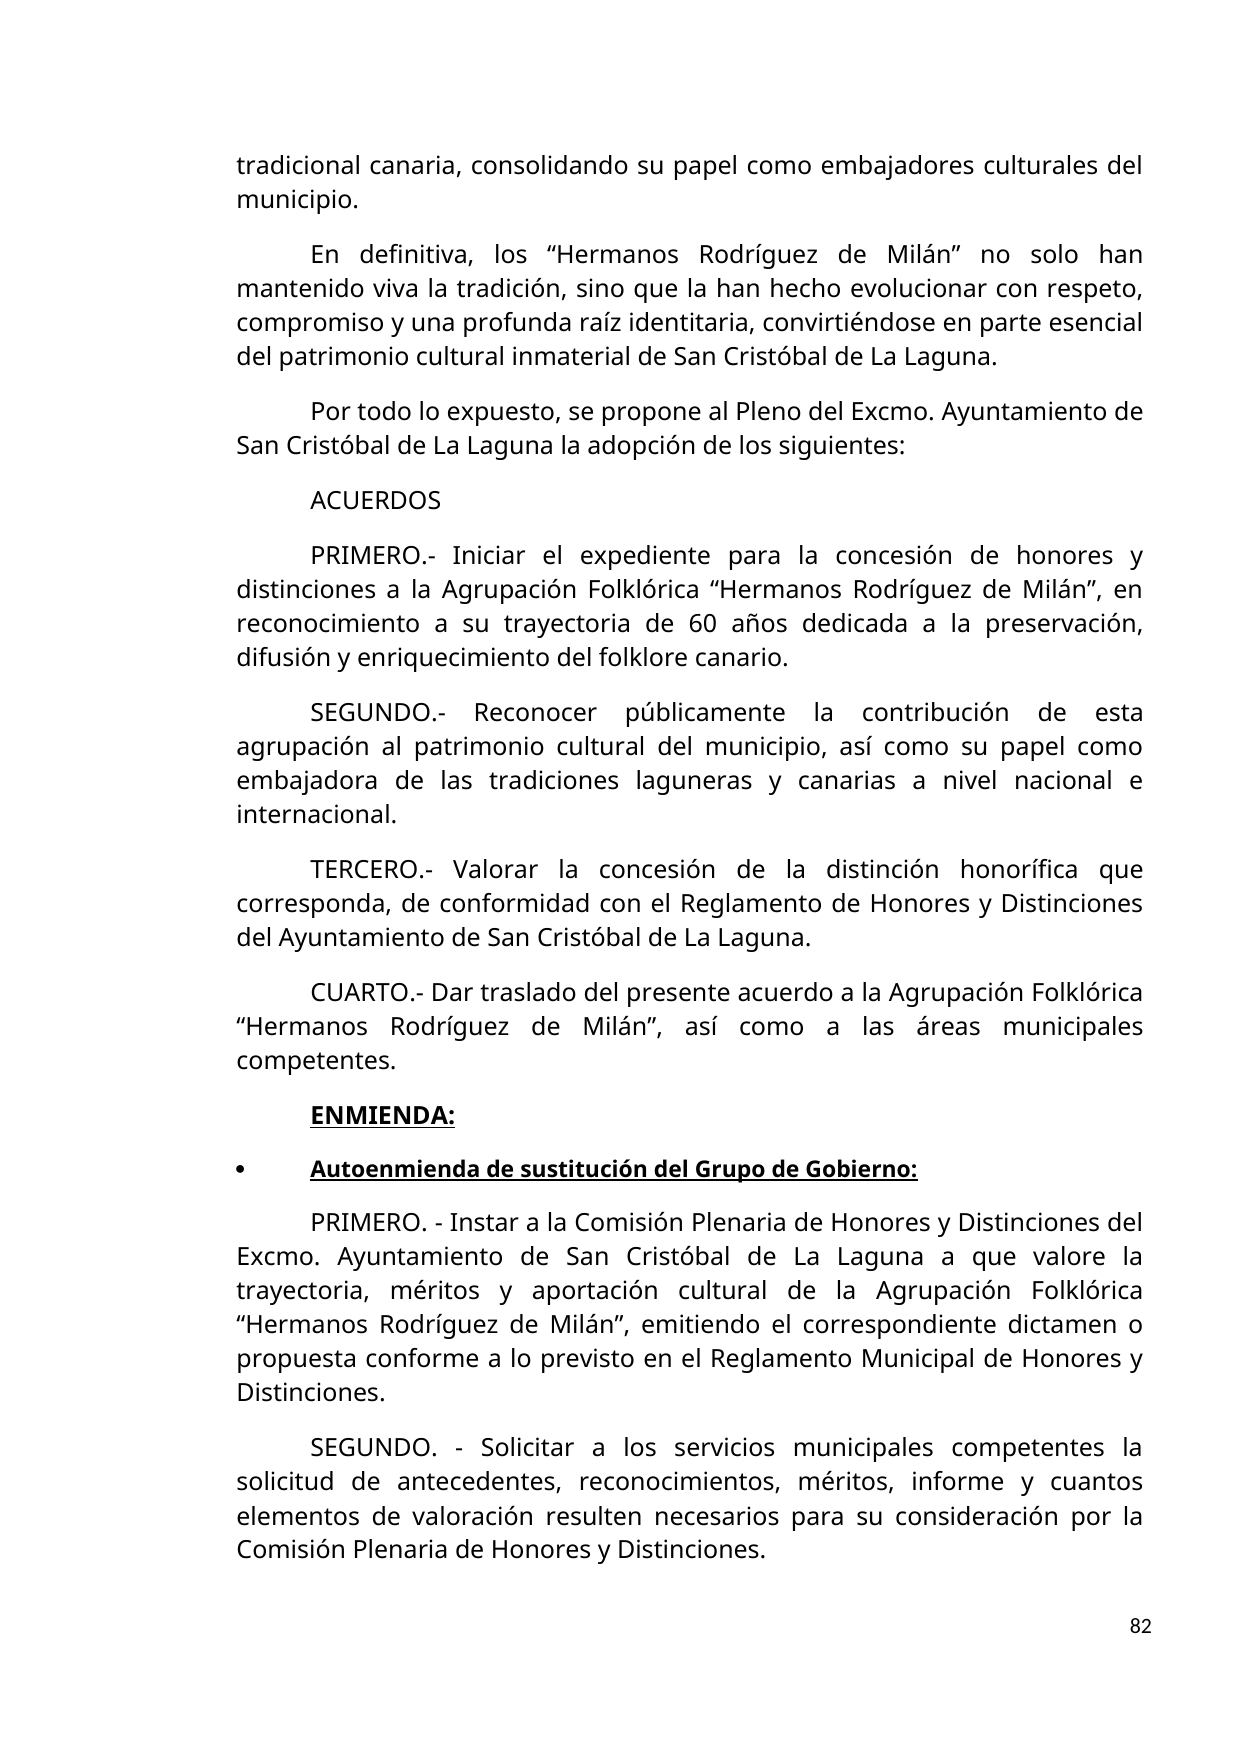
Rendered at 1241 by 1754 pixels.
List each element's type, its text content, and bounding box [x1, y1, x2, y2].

text CUARTO.- Dar traslado del presente acuerdo a la Agrupación Folklórica “Hermanos Rodríguez de Milán”, así como a las áreas municipales competentes. [236, 975, 1144, 1077]
text tradicional canaria, consolidando su papel como embajadores culturales del municipio. [236, 148, 1144, 216]
text PRIMERO.- Iniciar el expediente para la concesión de honores y distinciones a la Agrupación Folklórica “Hermanos Rodríguez de Milán”, en reconocimiento a su trayectoria de 60 años dedicada a la preservación, difusión y enriquecimiento del folklore canario. [236, 538, 1144, 674]
text ACUERDOS [236, 483, 1144, 517]
text ENMIENDA: [236, 1098, 1159, 1132]
text TERCERO.- Valorar la concesión de la distinción honorífica que corresponda, de conformidad con el Reglamento de Honores y Distinciones del Ayuntamiento de San Cristóbal de La Laguna. [236, 852, 1144, 954]
text SEGUNDO. - Solicitar a los servicios municipales competentes la solicitud de antecedentes, reconocimientos, méritos, informe y cuantos elementos de valoración resulten necesarios para su consideración por la Comisión Plenaria de Honores y Distinciones. [236, 1430, 1144, 1566]
list Autoenmienda de sustitución del Grupo de Gobierno: [236, 1153, 1159, 1184]
text En definitiva, los “Hermanos Rodríguez de Milán” no solo han mantenido viva la tradición, sino que la han hecho evolucionar con respeto, compromiso y una profunda raíz identitaria, convirtiéndose en parte esencial del patrimonio cultural inmaterial de San Cristóbal de La Laguna. [236, 237, 1144, 373]
text PRIMERO. - Instar a la Comisión Plenaria de Honores y Distinciones del Excmo. Ayuntamiento de San Cristóbal de La Laguna a que valore la trayectoria, méritos y aportación cultural de la Agrupación Folklórica “Hermanos Rodríguez de Milán”, emitiendo el correspondiente dictamen o propuesta conforme a lo previsto en el Reglamento Municipal de Honores y Distinciones. [236, 1205, 1144, 1409]
text SEGUNDO.- Reconocer públicamente la contribución de esta agrupación al patrimonio cultural del municipio, así como su papel como embajadora de las tradiciones laguneras y canarias a nivel nacional e internacional. [236, 695, 1144, 831]
text Por todo lo expuesto, se propone al Pleno del Excmo. Ayuntamiento de San Cristóbal de La Laguna la adopción de los siguientes: [236, 394, 1144, 462]
